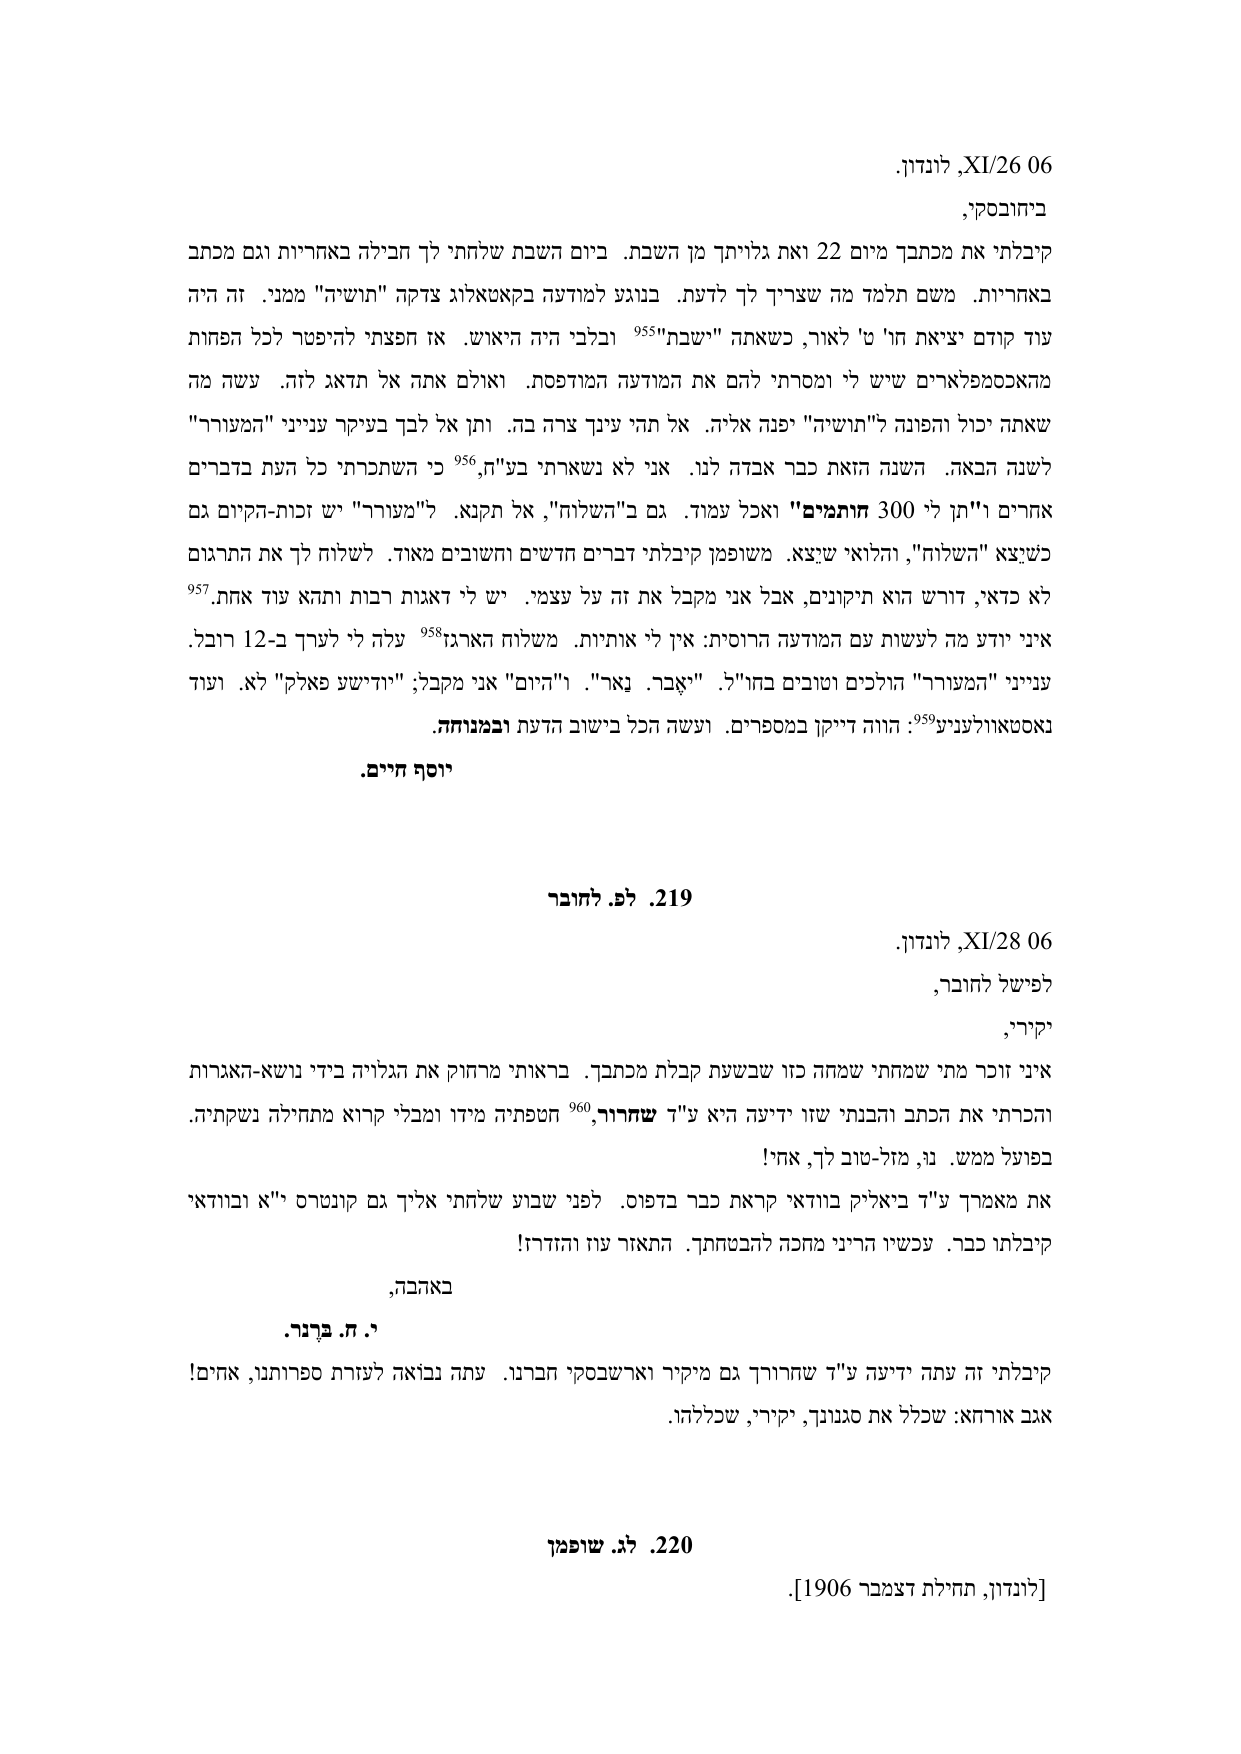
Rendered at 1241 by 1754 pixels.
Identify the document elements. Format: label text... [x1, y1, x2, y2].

text איני זוכר מתי שמחתי שמחה כזו שבשעת קבלת מכתבך. בראותי מרחוק את הגלויה בידי נושא-האגרות והכרתי את הכתב והבנתי שזו ידיעה היא ע"ד שחרור, חטפתיה מידו ומבלי קרוא מתחילה נשקתיה. בפועל ממש. נוּ, מזל-טוב לך, אחי! [187, 1056, 1053, 1171]
text ביחובסקי, [187, 193, 1053, 222]
text 06 XI/28, לונדון. [187, 926, 1053, 955]
text 219. לפ. לחובר [187, 883, 1053, 912]
text לפישל לחובר, [187, 969, 1053, 998]
text XI/26 06, לונדון. [187, 150, 1053, 179]
text קיבלתי את מכתבך מיום 22 ואת גלויתך מן השבת. ביום השבת שלחתי לך חבילה באחריות וגם מכתב באחריות. משם תלמד מה שצריך לך לדעת. בנוגע למודעה בקאטאלוג צדקה "תושיה" ממני. זה היה עוד קודם יציאת חו' ט' לאור, כשאתה "ישבת" ובלבי היה היאוש. אז חפצתי להיפטר לכל הפחות מהאכסמפלארים שיש לי ומסרתי להם את המודעה המודפסת. ואולם אתה אל תדאג לזה. עשה מה שאתה יכול והפונה ל"תושיה" יפנה אליה. אל תהי עינך צרה בה. ותן אל לבך בעיקר ענייני "המעורר" לשנה הבאה. השנה הזאת כבר אבדה לנו. אני לא נשארתי בע"ח, כי השתכרתי כל העת בדברים אחרים ו"תן לי 300 חותמים" ואכל עמוד. גם ב"השלוח", אל תקנא. ל"מעורר" יש זכות-הקיום גם כשׁיֵצא "השלוח", והלואי שיֵצא. משופמן קיבלתי דברים חדשים וחשובים מאוד. לשלוח לך את התרגום לא כדאי, דורש הוא תיקונים, אבל אני מקבל את זה על עצמי. יש לי דאגות רבות ותהא עוד אחת. איני יודע מה לעשות עם המודעה הרוסית: אין לי אותיות. משלוח הארגז עלה לי לערך ב-12 רובל. ענייני "המעורר" הולכים וטובים בחו"ל. "יאֶבר. נַאר". ו"היום" אני מקבל; "יודישע פאלק" לא. ועוד נאסטאוולעניע: הווה דייקן במספרים. ועשה הכל בישוב הדעת ובמנוחה. [187, 236, 1053, 739]
text יוסף חיים. [187, 754, 528, 782]
text באהבה, [187, 1271, 528, 1300]
text 220. לג. שופמן [187, 1530, 1053, 1559]
text קיבלתי זה עתה ידיעה ע"ד שחרורך גם מיקיר וארשבסקי חברנו. עתה נבוֹאה לעזרת ספרותנו, אחים! אגב אורחא: שכלל את סגנונך, יקירי, שכללהו. [187, 1357, 1053, 1429]
text את מאמרך ע"ד ביאליק בוודאי קראת כבר בדפוס. לפני שבוע שלחתי אליך גם קונטרס י"א ובוודאי קיבלתו כבר. עכשיו הריני מחכה להבטחתך. התאזר עוז והזדרז! [187, 1185, 1053, 1257]
text י. ח. בּרֶנר. [187, 1314, 453, 1343]
text יקירי, [187, 1012, 1053, 1041]
text [לונדון, תחילת דצמבר 1906]. [187, 1573, 1053, 1602]
